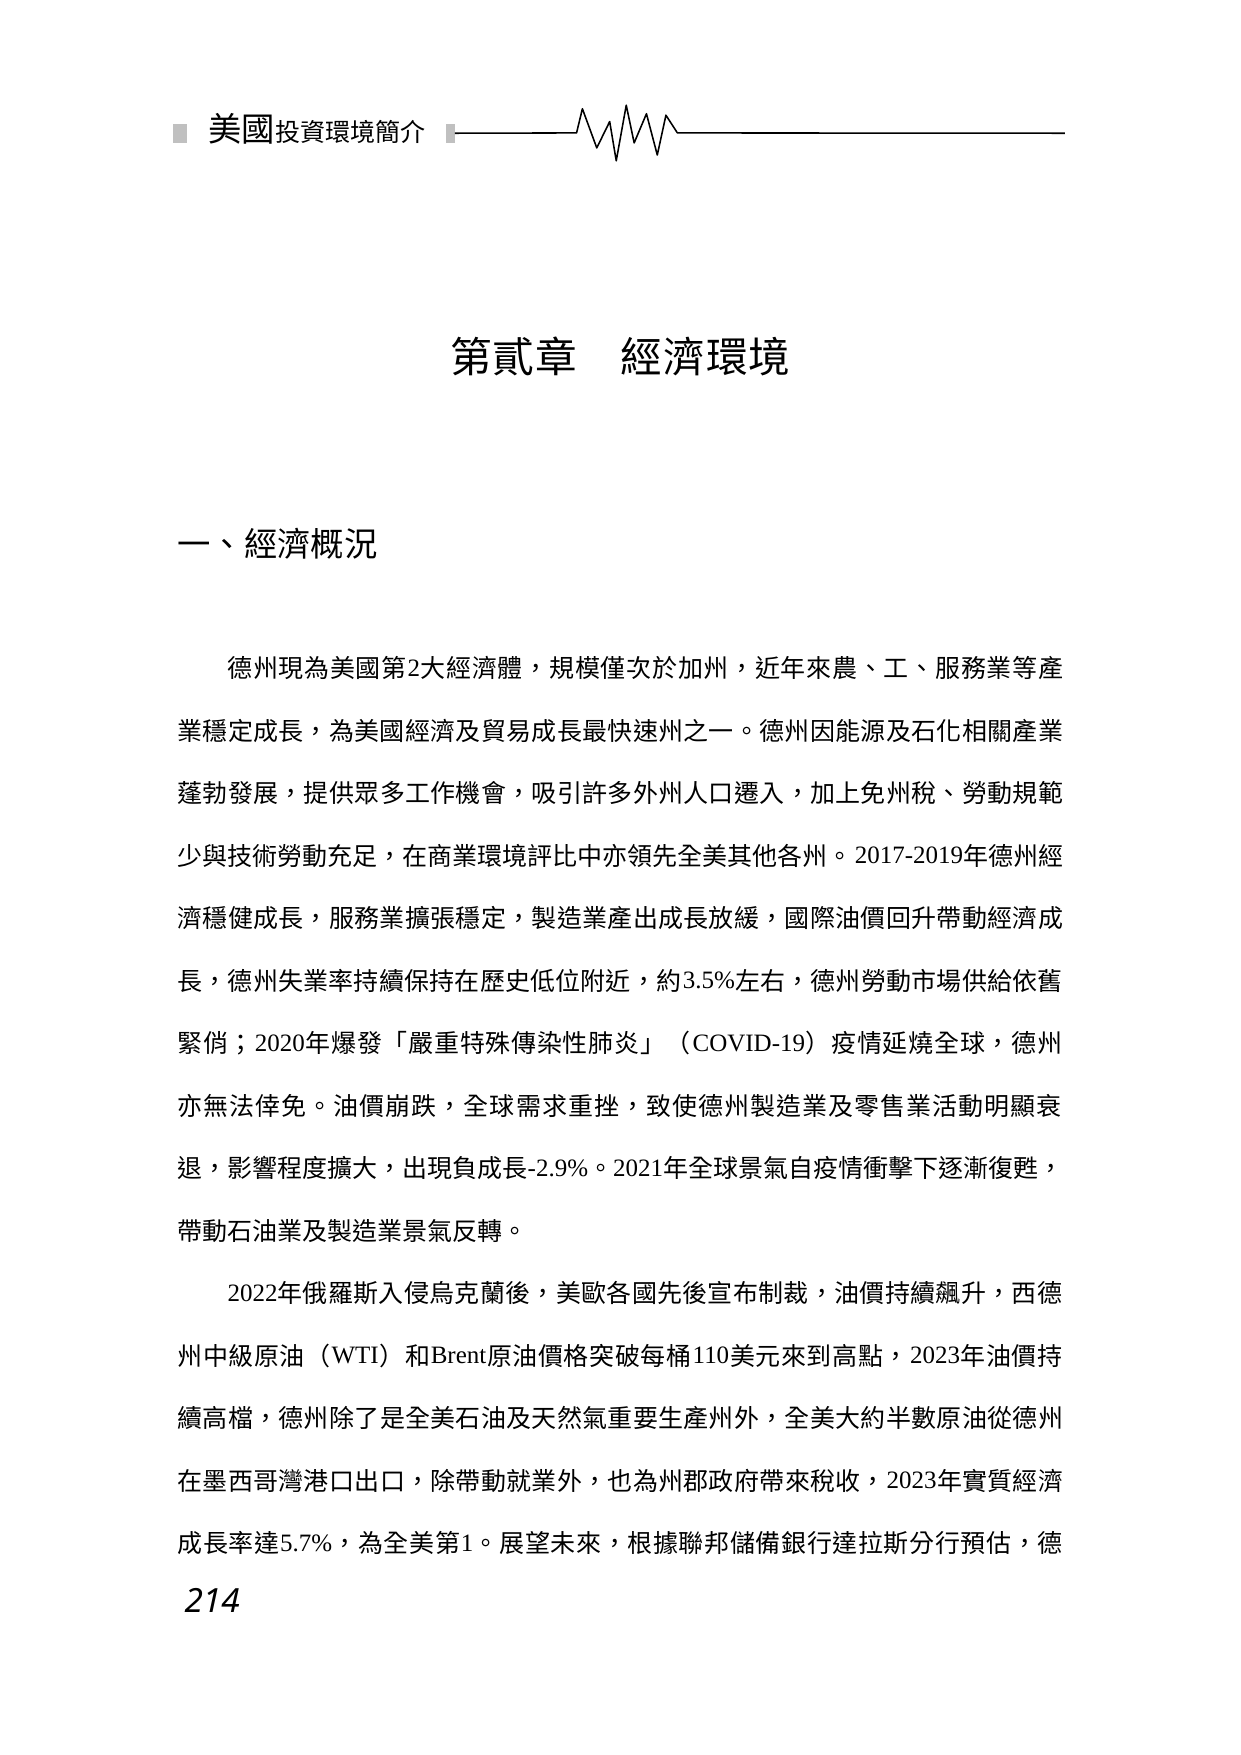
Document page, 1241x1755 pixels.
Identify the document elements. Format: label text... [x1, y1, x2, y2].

text 2022年俄羅斯入侵烏克蘭後，美歐各國先後宣布制裁，油價持續飆升，西德州中級原油（WTI）和Brent原油價格突破每桶110美元來到高點，2023年油價持續高檔，德州除了是全美石油及天然氣重要生產州外，全美大約半數原油從德州在墨西哥灣港口出口，除帶動就業外，也為州郡政府帶來稅收，2023年實質經濟成長率達5.7%，為全美第1。展望未來，根據聯邦儲備銀行達拉斯分行預估，德 [177, 1250, 1063, 1563]
text 第貳章 經濟環境 [177, 313, 1063, 375]
text 德州現為美國第2大經濟體，規模僅次於加州，近年來農、工、服務業等產業穩定成長，為美國經濟及貿易成長最快速州之一。德州因能源及石化相關產業蓬勃發展，提供眾多工作機會，吸引許多外州人口遷入，加上免州稅、勞動規範少與技術勞動充足，在商業環境評比中亦領先全美其他各州。2017-2019年德州經濟穩健成長，服務業擴張穩定，製造業產出成長放緩，國際油價回升帶動經濟成長，德州失業率持續保持在歷史低位附近，約3.5%左右，德州勞動市場供給依舊緊俏；2020年爆發「嚴重特殊傳染性肺炎」（COVID-19）疫情延燒全球，德州亦無法倖免。油價崩跌，全球需求重挫，致使德州製造業及零售業活動明顯衰退，影響程度擴大，出現負成長-2.9%。2021年全球景氣自疫情衝擊下逐漸復甦，帶動石油業及製造業景氣反轉。 [177, 625, 1063, 1250]
text 一、經濟概況 [177, 500, 1063, 563]
